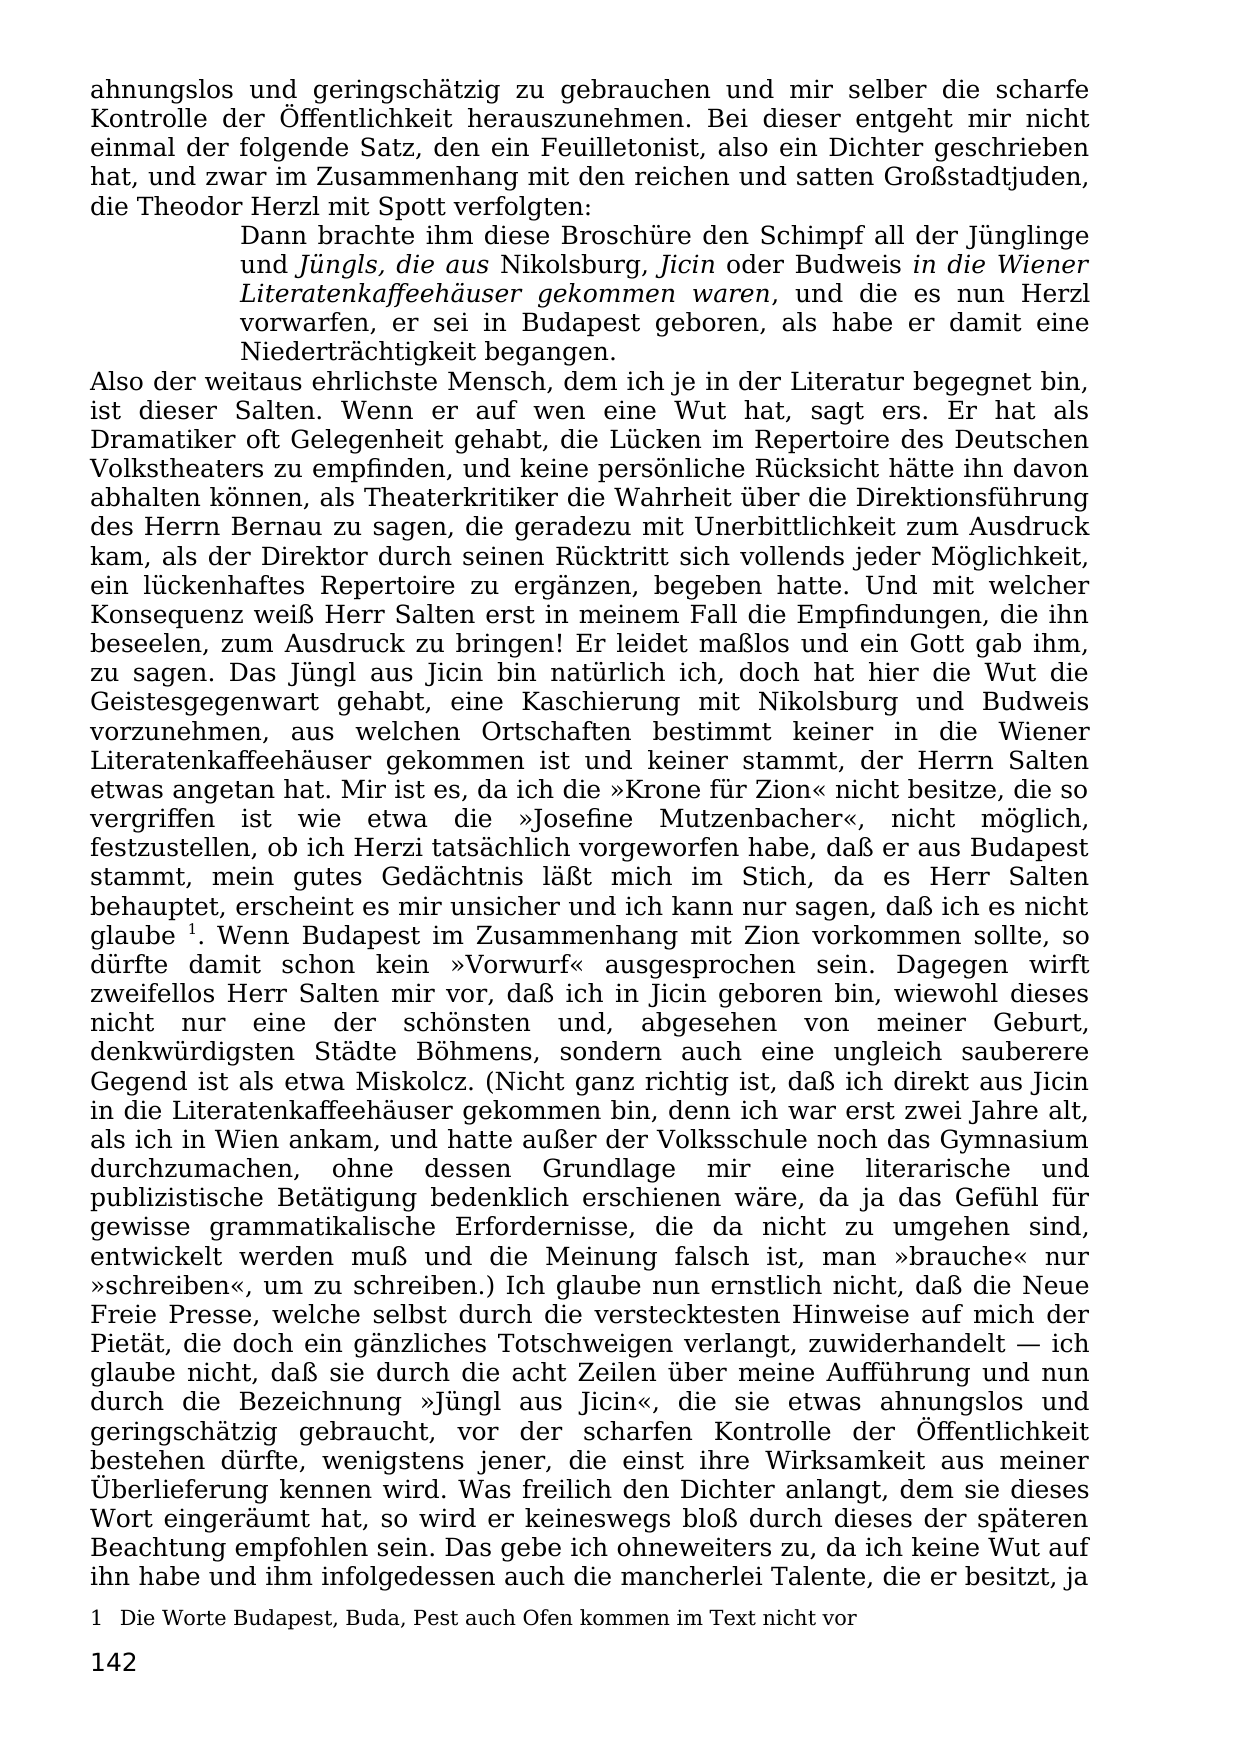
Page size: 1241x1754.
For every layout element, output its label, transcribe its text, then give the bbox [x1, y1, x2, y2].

text ahnungslos und geringschätzig zu gebrauchen und mir selber die scharfe Kontrolle der Öffentlichkeit herauszunehmen. Bei dieser entgeht mir nicht einmal der folgende Satz, den ein Feuilletonist, also ein Dichter geschrieben hat, und zwar im Zusammenhang mit den reichen und satten Großstadtjuden, die Theodor Herzl mit Spott verfolgten: [90, 75, 1091, 221]
text Die Worte Budapest, Buda, Pest auch Ofen kommen im Text nicht vor [90, 1606, 1091, 1631]
text Dann brachte ihm diese Broschüre den Schimpf all der Jünglinge und Jüngls, die aus Nikolsburg, Jicin oder Budweis in die Wiener Literatenkaffeehäuser gekommen waren, und die es nun Herzl vorwarfen, er sei in Budapest geboren, als habe er damit eine Niederträchtigkeit begangen. [240, 221, 1091, 367]
text Also der weitaus ehrlichste Mensch, dem ich je in der Literatur begegnet bin, ist dieser Salten. Wenn er auf wen eine Wut hat, sagt ers. Er hat als Dramatiker oft Gelegenheit gehabt, die Lücken im Repertoire des Deutschen Volkstheaters zu empfinden, und keine persönliche Rücksicht hätte ihn davon abhalten können, als Theaterkritiker die Wahrheit über die Direktionsführung des Herrn Bernau zu sagen, die geradezu mit Unerbittlichkeit zum Ausdruck kam, als der Direktor durch seinen Rücktritt sich vollends jeder Möglichkeit, ein lückenhaftes Repertoire zu ergänzen, begeben hatte. Und mit welcher Konsequenz weiß Herr Salten erst in meinem Fall die Empfindungen, die ihn beseelen, zum Ausdruck zu bringen! Er leidet maßlos und ein Gott gab ihm, zu sagen. Das Jüngl aus Jicin bin natürlich ich, doch hat hier die Wut die Geistesgegenwart gehabt, eine Kaschierung mit Nikolsburg und Budweis vorzunehmen, aus welchen Ortschaften bestimmt keiner in die Wiener Literatenkaffeehäuser gekommen ist und keiner stammt, der Herrn Salten etwas angetan hat. Mir ist es, da ich die »Krone für Zion« nicht besitze, die so vergriffen ist wie etwa die »Josefine Mutzenbacher«, nicht möglich, festzustellen, ob ich Herzi tatsächlich vorgeworfen habe, daß er aus Budapest stammt, mein gutes Gedächtnis läßt mich im Stich, da es Herr Salten behauptet, erscheint es mir unsicher und ich kann nur sagen, daß ich es nicht glaube . Wenn Budapest im Zusammenhang mit Zion vorkommen sollte, so dürfte damit schon kein »Vorwurf« ausgesprochen sein. Dagegen wirft zweifellos Herr Salten mir vor, daß ich in Jicin geboren bin, wiewohl dieses nicht nur eine der schönsten und, abgesehen von meiner Geburt, denkwürdigsten Städte Böhmens, sondern auch eine ungleich sauberere Gegend ist als etwa Miskolcz. (Nicht ganz richtig ist, daß ich direkt aus Jicin in die Literatenkaffeehäuser gekommen bin, denn ich war erst zwei Jahre alt, als ich in Wien ankam, und hatte außer der Volksschule noch das Gymnasium durchzumachen, ohne dessen Grundlage mir eine literarische und publizistische Betätigung bedenklich erschienen wäre, da ja das Gefühl für gewisse grammatikalische Erfordernisse, die da nicht zu umgehen sind, entwickelt werden muß und die Meinung falsch ist, man »brauche« nur »schreiben«, um zu schreiben.) Ich glaube nun ernstlich nicht, daß die Neue Freie Presse, welche selbst durch die verstecktesten Hinweise auf mich der Pietät, die doch ein gänzliches Totschweigen verlangt, zuwiderhandelt — ich glaube nicht, daß sie durch die acht Zeilen über meine Aufführung und nun durch die Bezeichnung »Jüngl aus Jicin«, die sie etwas ahnungslos und geringschätzig gebraucht, vor der scharfen Kontrolle der Öffentlichkeit bestehen dürfte, wenigstens jener, die einst ihre Wirksamkeit aus meiner Überlieferung kennen wird. Was freilich den Dichter anlangt, dem sie dieses Wort eingeräumt hat, so wird er keineswegs bloß durch dieses der späteren Beachtung empfohlen sein. Das gebe ich ohneweiters zu, da ich keine Wut auf ihn habe und ihm infolgedessen auch die mancherlei Talente, die er besitzt, ja [90, 367, 1091, 1592]
